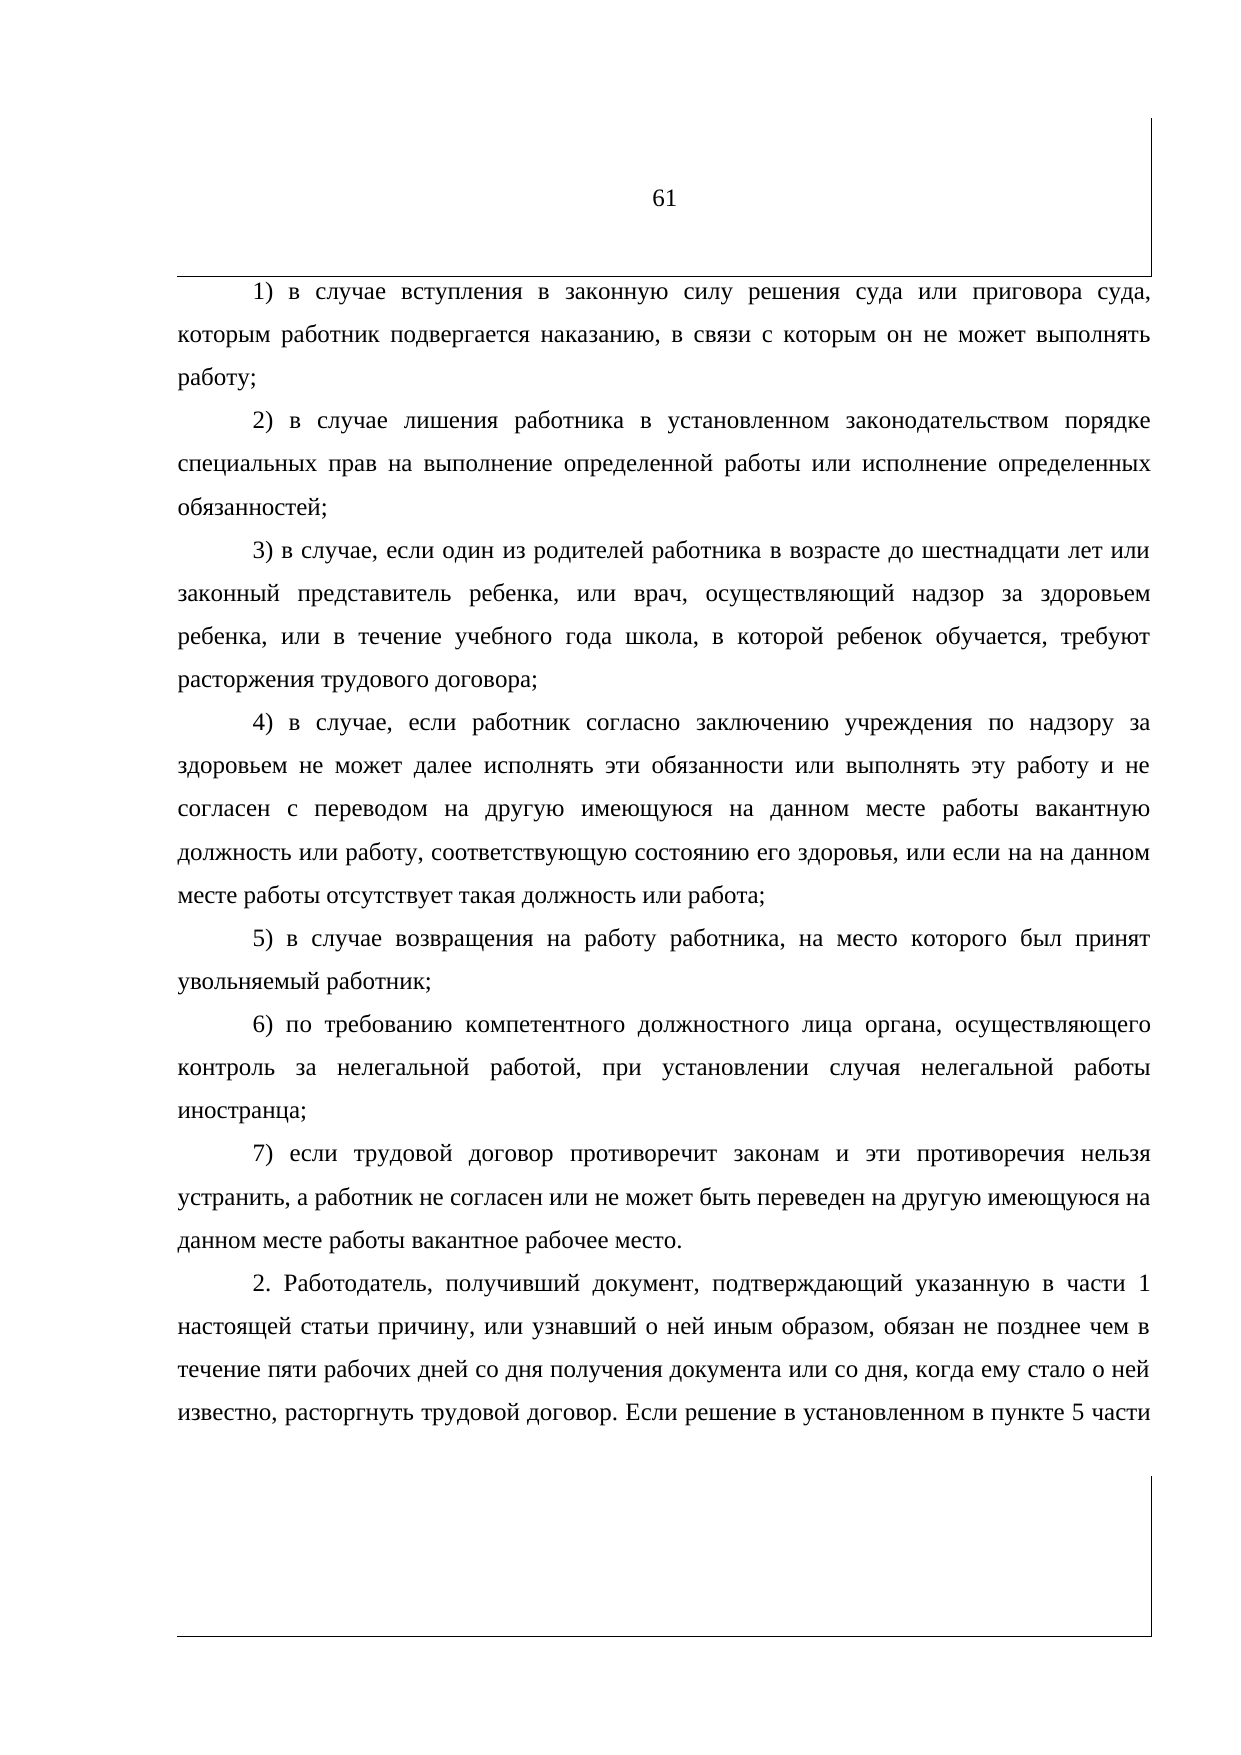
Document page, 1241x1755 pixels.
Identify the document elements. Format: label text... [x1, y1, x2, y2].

text 1) в случае вступления в законную силу решения суда или приговора суда, которым работник подвергается наказанию, в связи с которым он не может выполнять работу; [177, 276, 1152, 391]
text 4) в случае, если работник согласно заключению учреждения по надзору за здоровьем не может далее исполнять эти обязанности или выполнять эту работу и не согласен с переводом на другую имеющуюся на данном месте работы вакантную должность или работу, соответствующую состоянию его здоровья, или если на на данном месте работы отсутствует такая должность или работа; [177, 707, 1152, 908]
text 2) в случае лишения работника в установленном законодательством порядке специальных прав на выполнение определенной работы или исполнение определенных обязанностей; [177, 405, 1152, 520]
text 3) в случае, если один из родителей работника в возрасте до шестнадцати лет или законный представитель ребенка, или врач, осуществляющий надзор за здоровьем ребенка, или в течение учебного года школа, в которой ребенок обучается, требуют расторжения трудового договора; [177, 535, 1152, 693]
text 7) если трудовой договор противоречит законам и эти противоречия нельзя устранить, а работник не согласен или не может быть переведен на другую имеющуюся на данном месте работы вакантное рабочее место. [177, 1138, 1152, 1253]
text 5) в случае возвращения на работу работника, на место которого был принят увольняемый работник; [177, 923, 1152, 995]
text 6) по требованию компетентного должностного лица органа, осуществляющего контроль за нелегальной работой, при установлении случая нелегальной работы иностранца; [177, 1009, 1152, 1124]
text 2. Работодатель, получивший документ, подтверждающий указанную в части 1 настоящей статьи причину, или узнавший о ней иным образом, обязан не позднее чем в течение пяти рабочих дней со дня получения документа или со дня, когда ему стало о ней известно, расторгнуть трудовой договор. Если решение в установленном в пункте 5 части [177, 1268, 1152, 1426]
